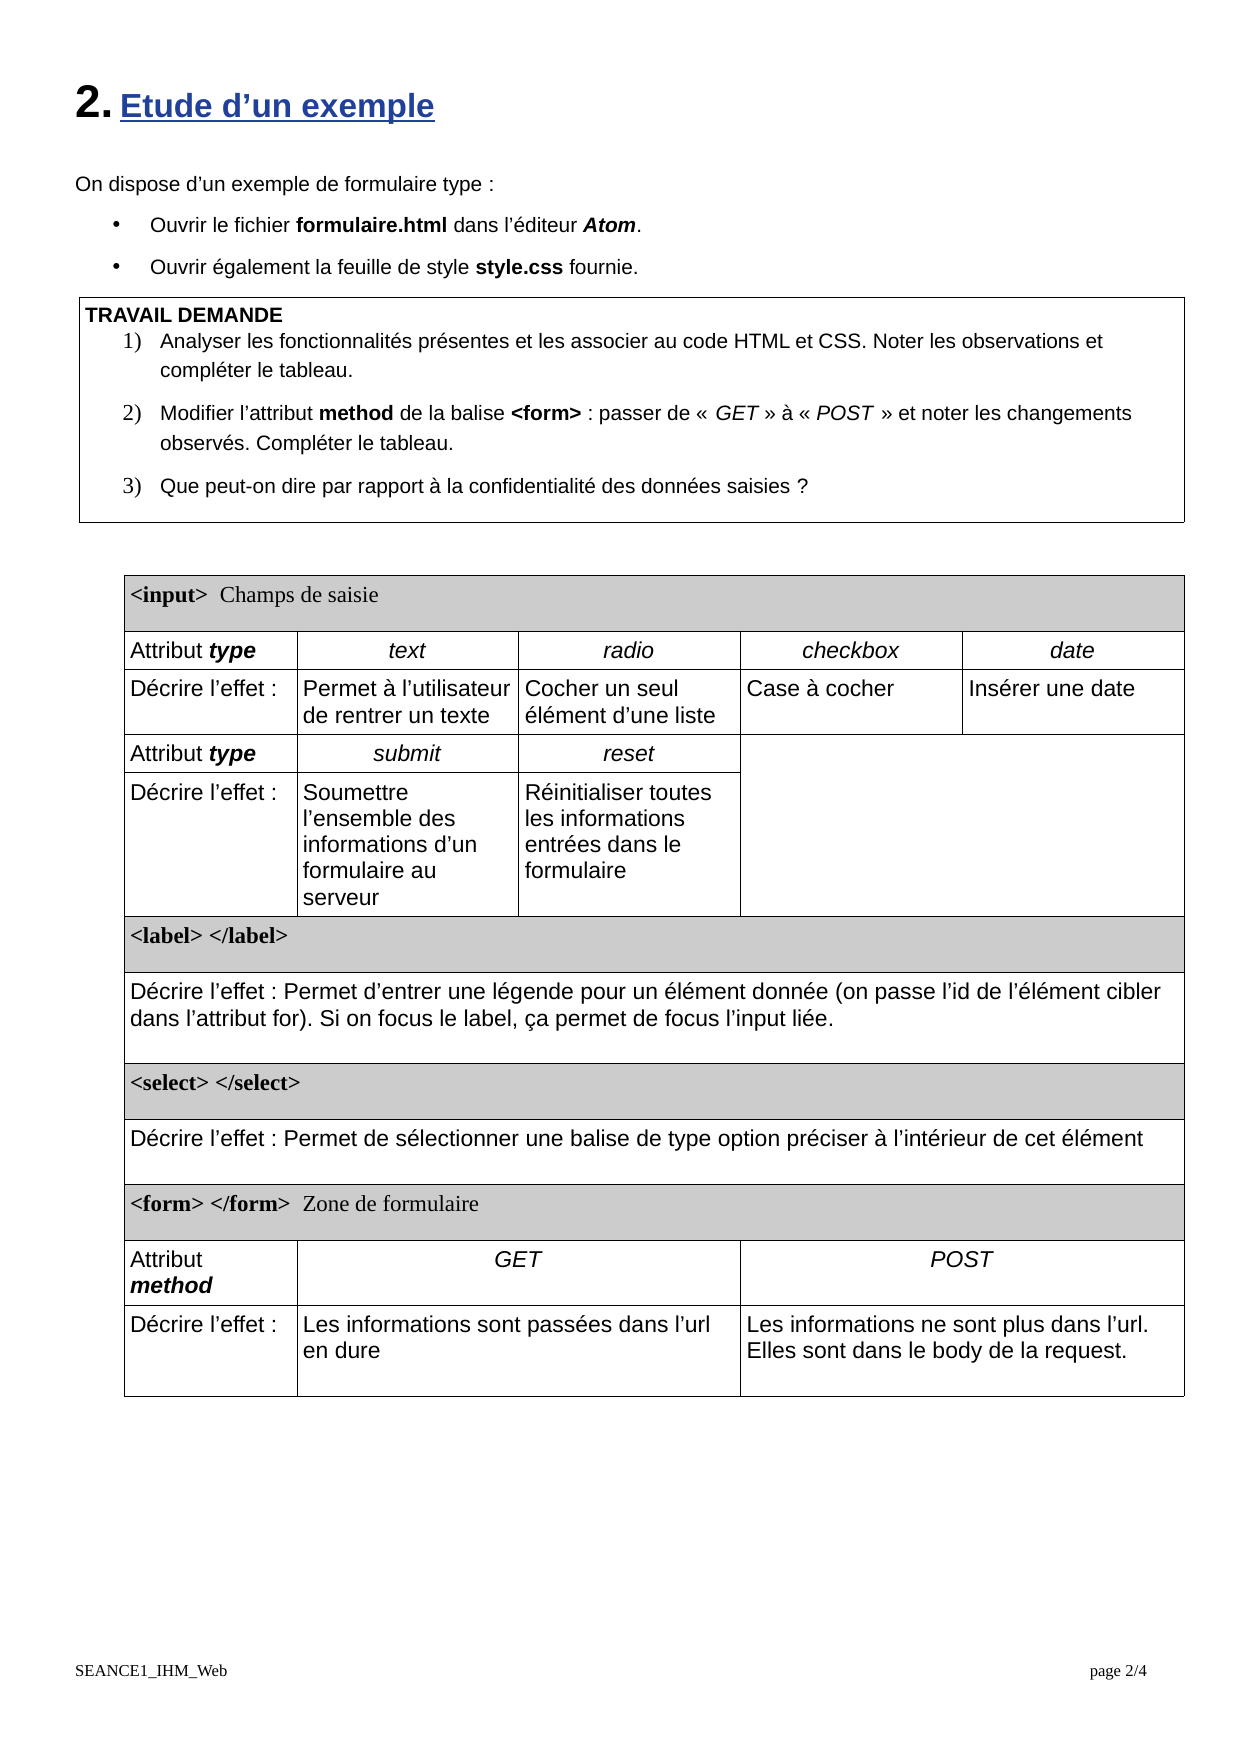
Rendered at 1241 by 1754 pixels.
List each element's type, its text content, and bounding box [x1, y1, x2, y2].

table_cell <select> </select> [125, 1064, 1184, 1119]
table_cell Case à cocher [741, 670, 962, 734]
subtitle Etude d’un exemple [75, 75, 1184, 128]
table_cell Attribut type [125, 735, 297, 772]
list Ouvrir également la feuille de style style.css fournie. [112, 255, 1184, 279]
table_cell Les informations ne sont plus dans l’url. Elles sont dans le body de la request. [741, 1306, 1184, 1396]
table_cell Réinitialiser toutes les informations entrées dans le formulaire [519, 773, 740, 916]
table_cell checkbox [741, 632, 962, 669]
table_cell <label> </label> [125, 917, 1184, 972]
table_cell Attribut method [125, 1241, 297, 1304]
table_header TRAVAIL DEMANDE Analyser les fonctionnalités présentes et les associer au code HTML et CSS. Noter les observations et compléter le tableau. Modifier l’attribut method de la balise <form> : passer de « GET » à « POST » et noter les changements observés. Compléter le tableau. Que peut-on dire par rapport à la confidentialité des données saisies ? [80, 298, 1184, 522]
table_cell Décrire l’effet : [125, 670, 297, 734]
table_cell POST [741, 1241, 1184, 1304]
table_cell Insérer une date [963, 670, 1184, 734]
table_cell Attribut type [125, 632, 297, 669]
table_cell Les informations sont passées dans l’url en dure [298, 1306, 740, 1396]
table_cell date [963, 632, 1184, 669]
table_header <input> Champs de saisie [125, 576, 1184, 631]
table_cell radio [519, 632, 740, 669]
table_cell Décrire l’effet : [125, 773, 297, 916]
table_cell Décrire l’effet : [125, 1306, 297, 1396]
table_cell GET [298, 1241, 740, 1304]
table_cell Décrire l’effet : Permet d’entrer une légende pour un élément donnée (on passe l’id de l’élément cibler dans l’attribut for). Si on focus le label, ça permet de focus l’input liée. [125, 973, 1184, 1063]
table_cell Permet à l’utilisateur de rentrer un texte [298, 670, 518, 734]
text On dispose d’un exemple de formulaire type : [75, 172, 1184, 196]
list Ouvrir le fichier formulaire.html dans l’éditeur Atom. [112, 213, 1184, 237]
table_cell Décrire l’effet : Permet de sélectionner une balise de type option préciser à l’intérieur de cet élément [125, 1120, 1184, 1184]
table_cell [741, 735, 1184, 916]
table_cell submit [298, 735, 518, 772]
table_cell text [298, 632, 518, 669]
table_cell reset [519, 735, 740, 772]
table_cell Soumettre l’ensemble des informations d’un formulaire au serveur [298, 773, 518, 916]
table_cell <form> </form> Zone de formulaire [125, 1185, 1184, 1240]
table_cell Cocher un seul élément d’une liste [519, 670, 740, 734]
